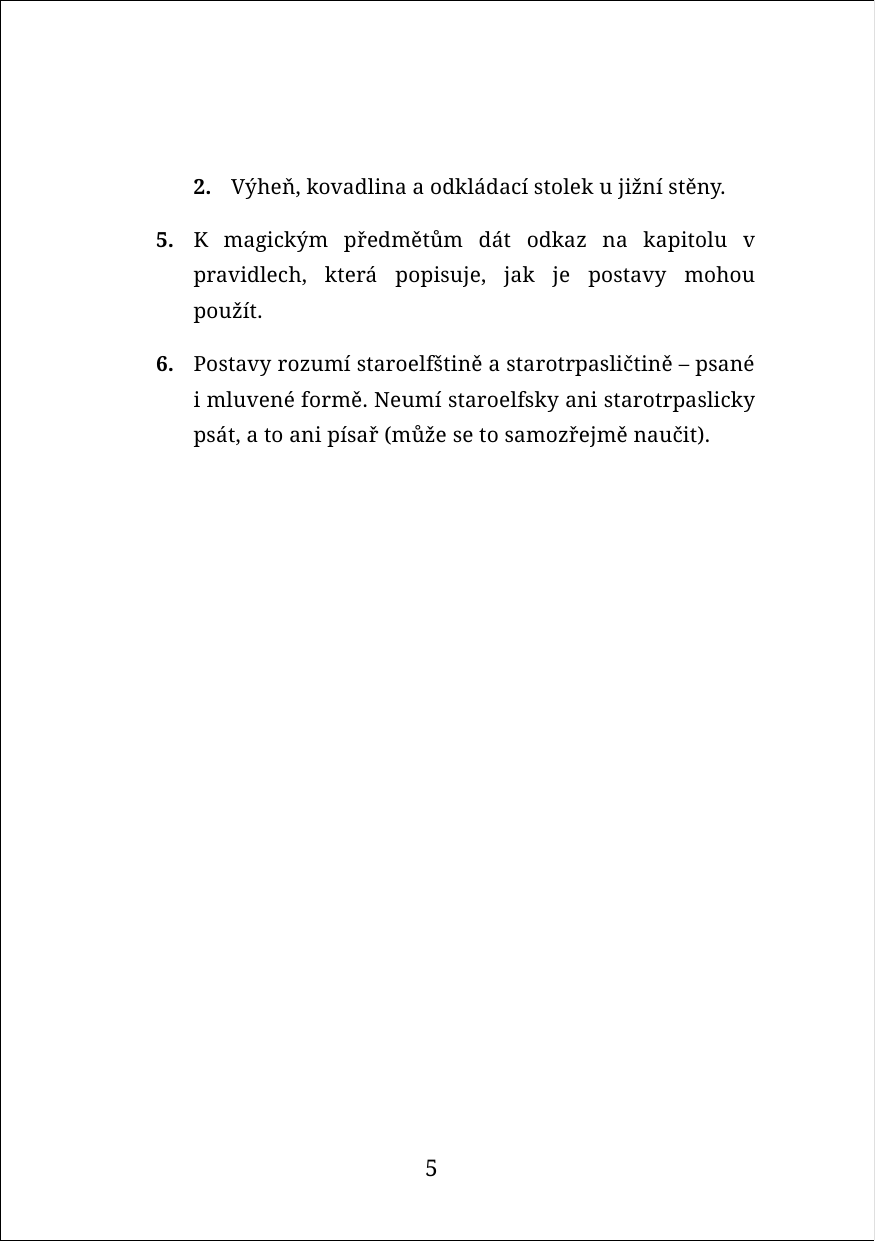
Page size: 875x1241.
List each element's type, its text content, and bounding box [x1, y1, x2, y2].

list K magickým předmětům dát odkaz na kapitolu v pravidlech, která popisuje, jak je postavy mohou použít. [156, 225, 756, 324]
list Postavy rozumí staroelfštině a starotrpasličtině – psané i mluvené formě. Neumí staroelfsky ani starotrpaslicky psát, a to ani písař (může se to samozřejmě naučit). [156, 349, 756, 449]
list Výheň, kovadlina a odkládací stolek u jižní stěny. [193, 172, 756, 200]
